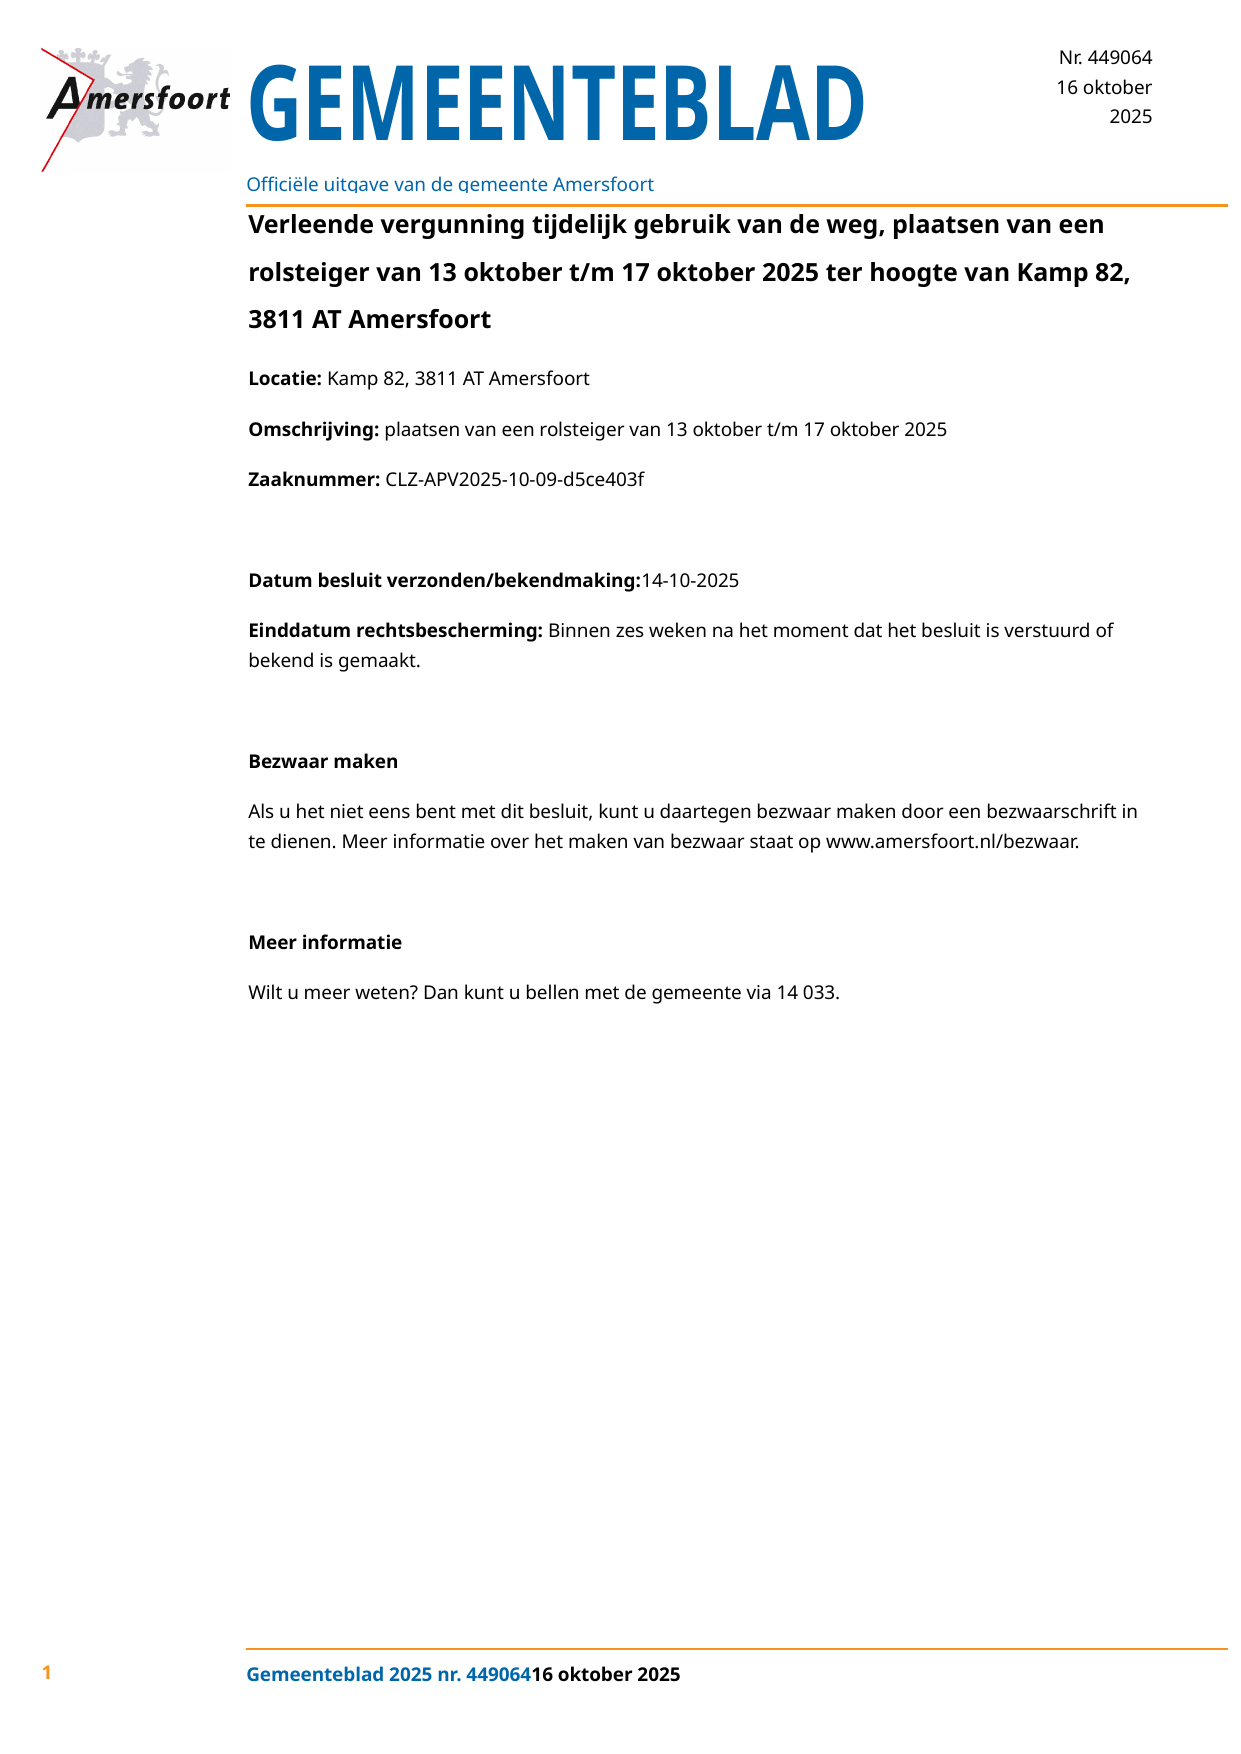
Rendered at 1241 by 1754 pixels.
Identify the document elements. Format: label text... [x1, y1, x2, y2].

text Wilt u meer weten? Dan kunt u bellen met de gemeente via 14 033. [248, 979, 1152, 1005]
text Zaaknummer: CLZ-APV2025-10-09-d5ce403f [248, 466, 1152, 492]
text Datum besluit verzonden/bekendmaking:14-10-2025 [248, 567, 1152, 593]
text Omschrijving: plaatsen van een rolsteiger van 13 oktober t/m 17 oktober 2025 [248, 416, 1152, 442]
text Als u het niet eens bent met dit besluit, kunt u daartegen bezwaar maken door een bezwaarschrift in te dienen. Meer informatie over het maken van bezwaar staat op www.amersfoort.nl/bezwaar. [248, 798, 1152, 854]
picture [41, 47, 231, 172]
text Einddatum rechtsbescherming: Binnen zes weken na het moment dat het besluit is verstuurd of bekend is gemaakt. [248, 618, 1152, 673]
text Locatie: Kamp 82, 3811 AT Amersfoort [248, 366, 1152, 391]
text Verleende vergunning tijdelijk gebruik van de weg, plaatsen van een rolsteiger van 13 oktober t/m 17 oktober 2025 ter hoogte van Kamp 82, 3811 AT Amersfoort [248, 207, 1152, 336]
text Meer informatie [248, 929, 1152, 954]
text Bezwaar maken [248, 748, 1152, 774]
